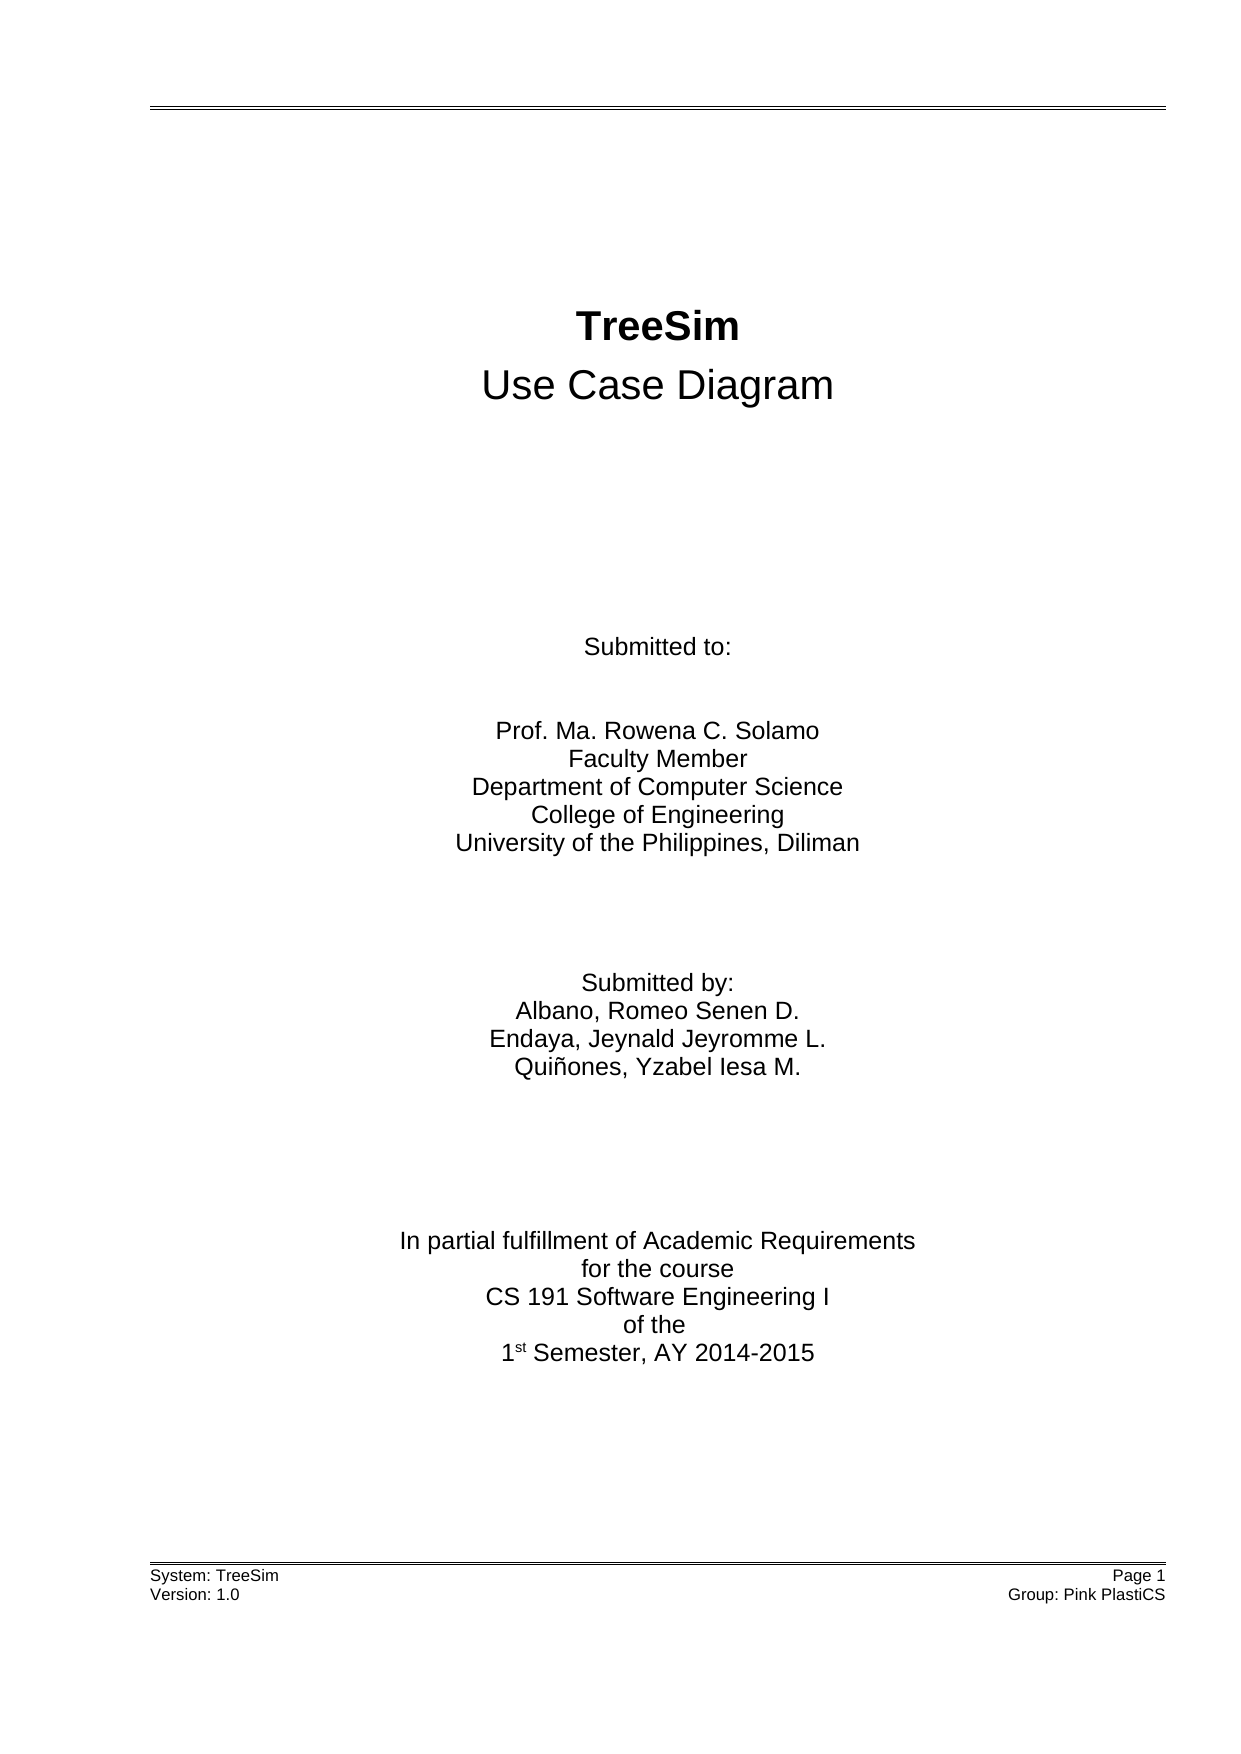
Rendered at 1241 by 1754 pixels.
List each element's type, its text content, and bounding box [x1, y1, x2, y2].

text Use Case Diagram [150, 362, 1166, 408]
subtitle TreeSim [150, 303, 1166, 349]
text In partial fulfillment of Academic Requirements [150, 1227, 1166, 1255]
text Quiñones, Yzabel Iesa M. [150, 1053, 1166, 1081]
text Prof. Ma. Rowena C. Solamo [150, 716, 1166, 744]
text CS 191 Software Engineering I [150, 1283, 1166, 1311]
text for the course [150, 1255, 1166, 1283]
text University of the Philippines, Diliman [150, 828, 1166, 856]
text 1st Semester, AY 2014-2015 [150, 1339, 1166, 1367]
text Endaya, Jeynald Jeyromme L. [150, 1024, 1166, 1053]
text Submitted by: [150, 968, 1166, 997]
text College of Engineering [150, 800, 1166, 828]
text Submitted to: [150, 632, 1166, 660]
text Department of Computer Science [150, 772, 1166, 800]
text Albano, Romeo Senen D. [150, 997, 1166, 1024]
text Faculty Member [150, 744, 1166, 772]
text of the [150, 1311, 1166, 1339]
